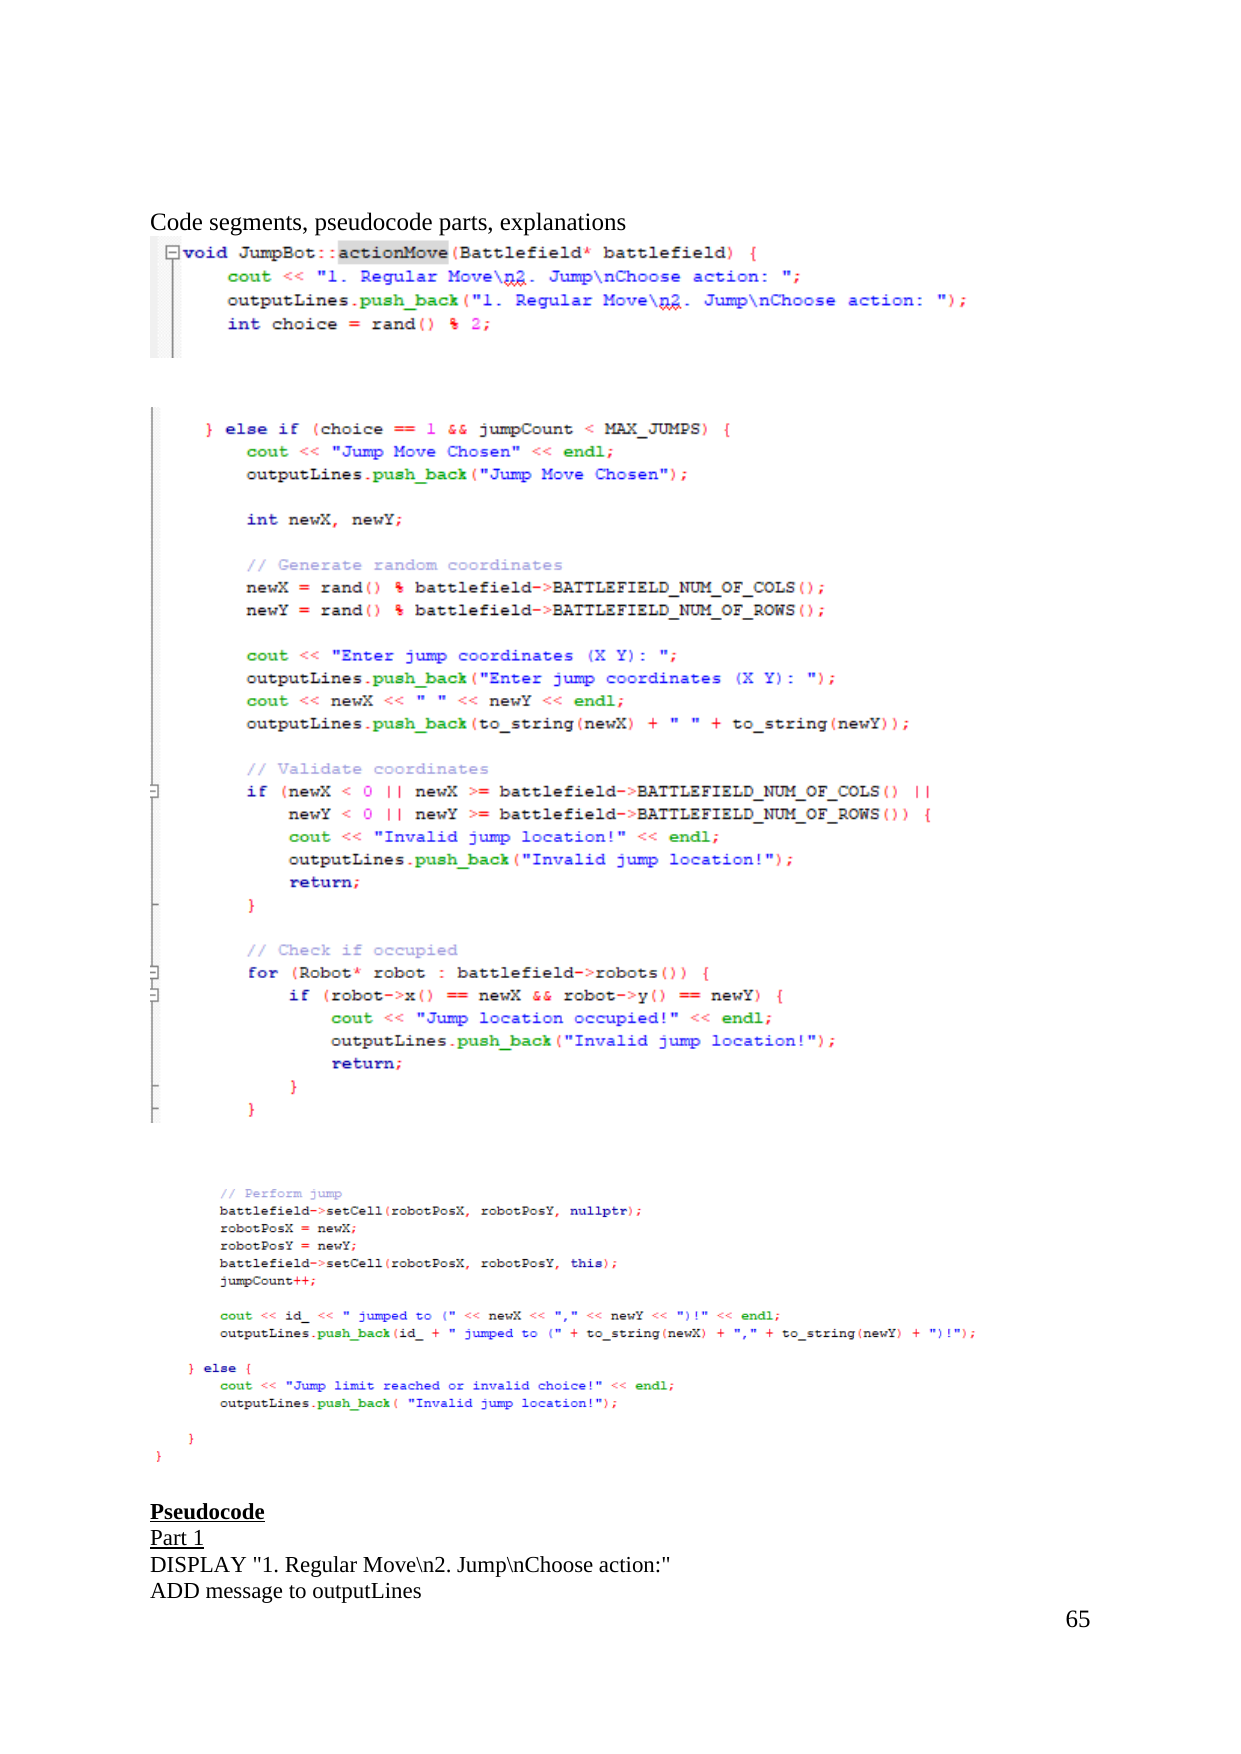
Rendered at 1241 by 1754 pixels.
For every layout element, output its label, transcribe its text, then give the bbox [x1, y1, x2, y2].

text ADD message to outputLines [150, 1577, 1090, 1603]
text Pseudocode [150, 1498, 1090, 1524]
text DISPLAY "1. Regular Move\n2. Jump\nChoose action:" [150, 1551, 1090, 1577]
text Code segments, pseudocode parts, explanations [150, 207, 1090, 236]
text Part 1 [150, 1524, 1090, 1551]
